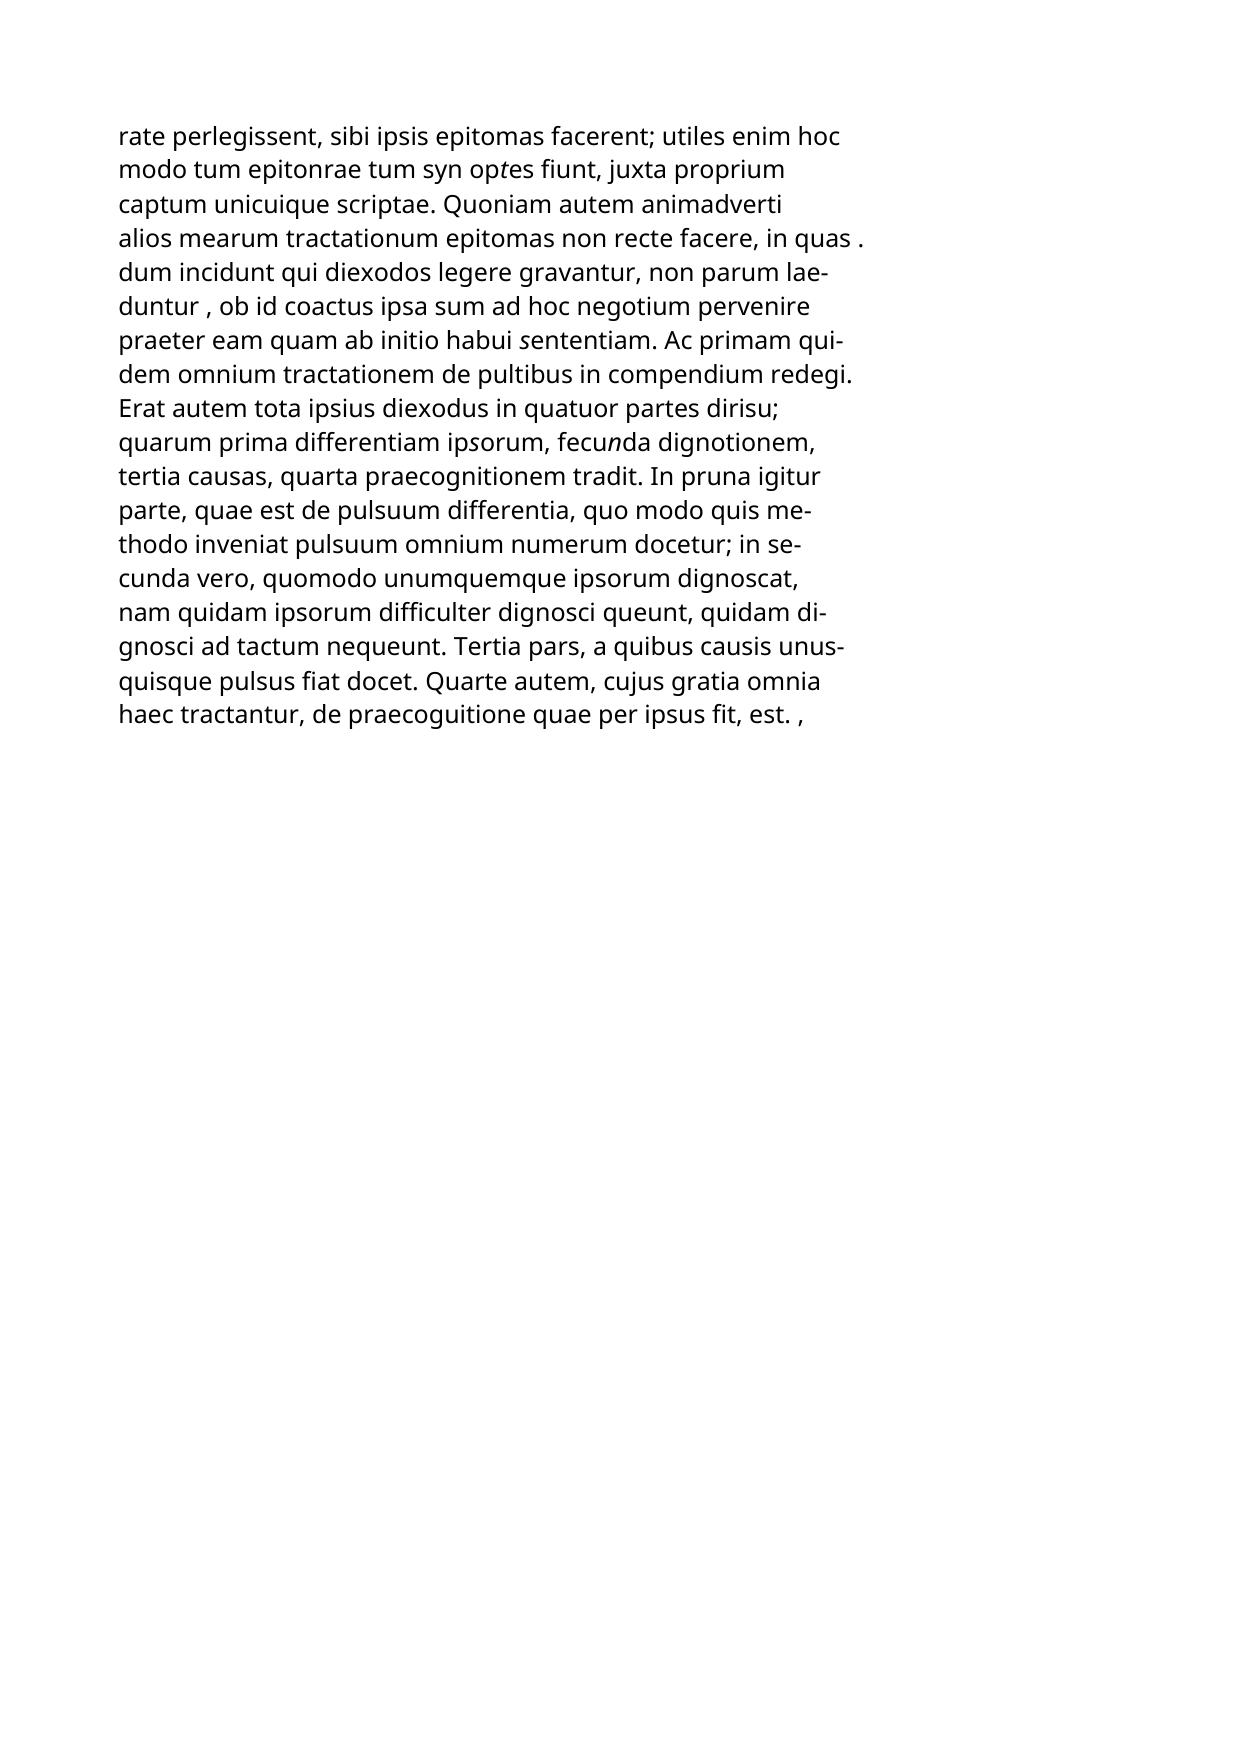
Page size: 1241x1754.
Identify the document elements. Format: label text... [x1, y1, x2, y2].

text rate perlegissent, sibi ipsis epitomas facerent; utiles enim hoc modo tum epitonrae tum syn optes fiunt, juxta proprium captum unicuique scriptae. Quoniam autem animadverti alios mearum tractationum epitomas non recte facere, in quas . dum incidunt qui diexodos legere gravantur, non parum lae- duntur , ob id coactus ipsa sum ad hoc negotium pervenire praeter eam quam ab initio habui sententiam. Ac primam qui- dem omnium tractationem de pultibus in compendium redegi. Erat autem tota ipsius diexodus in quatuor partes dirisu; quarum prima differentiam ipsorum, fecunda dignotionem, tertia causas, quarta praecognitionem tradit. In pruna igitur parte, quae est de pulsuum differentia, quo modo quis me- thodo inveniat pulsuum omnium numerum docetur; in se- cunda vero, quomodo unumquemque ipsorum dignoscat, nam quidam ipsorum difficulter dignosci queunt, quidam di- gnosci ad tactum nequeunt. Tertia pars, a quibus causis unus- quisque pulsus fiat docet. Quarte autem, cujus gratia omnia haec tractantur, de praecoguitione quae per ipsus fit, est. , [118, 118, 1122, 731]
